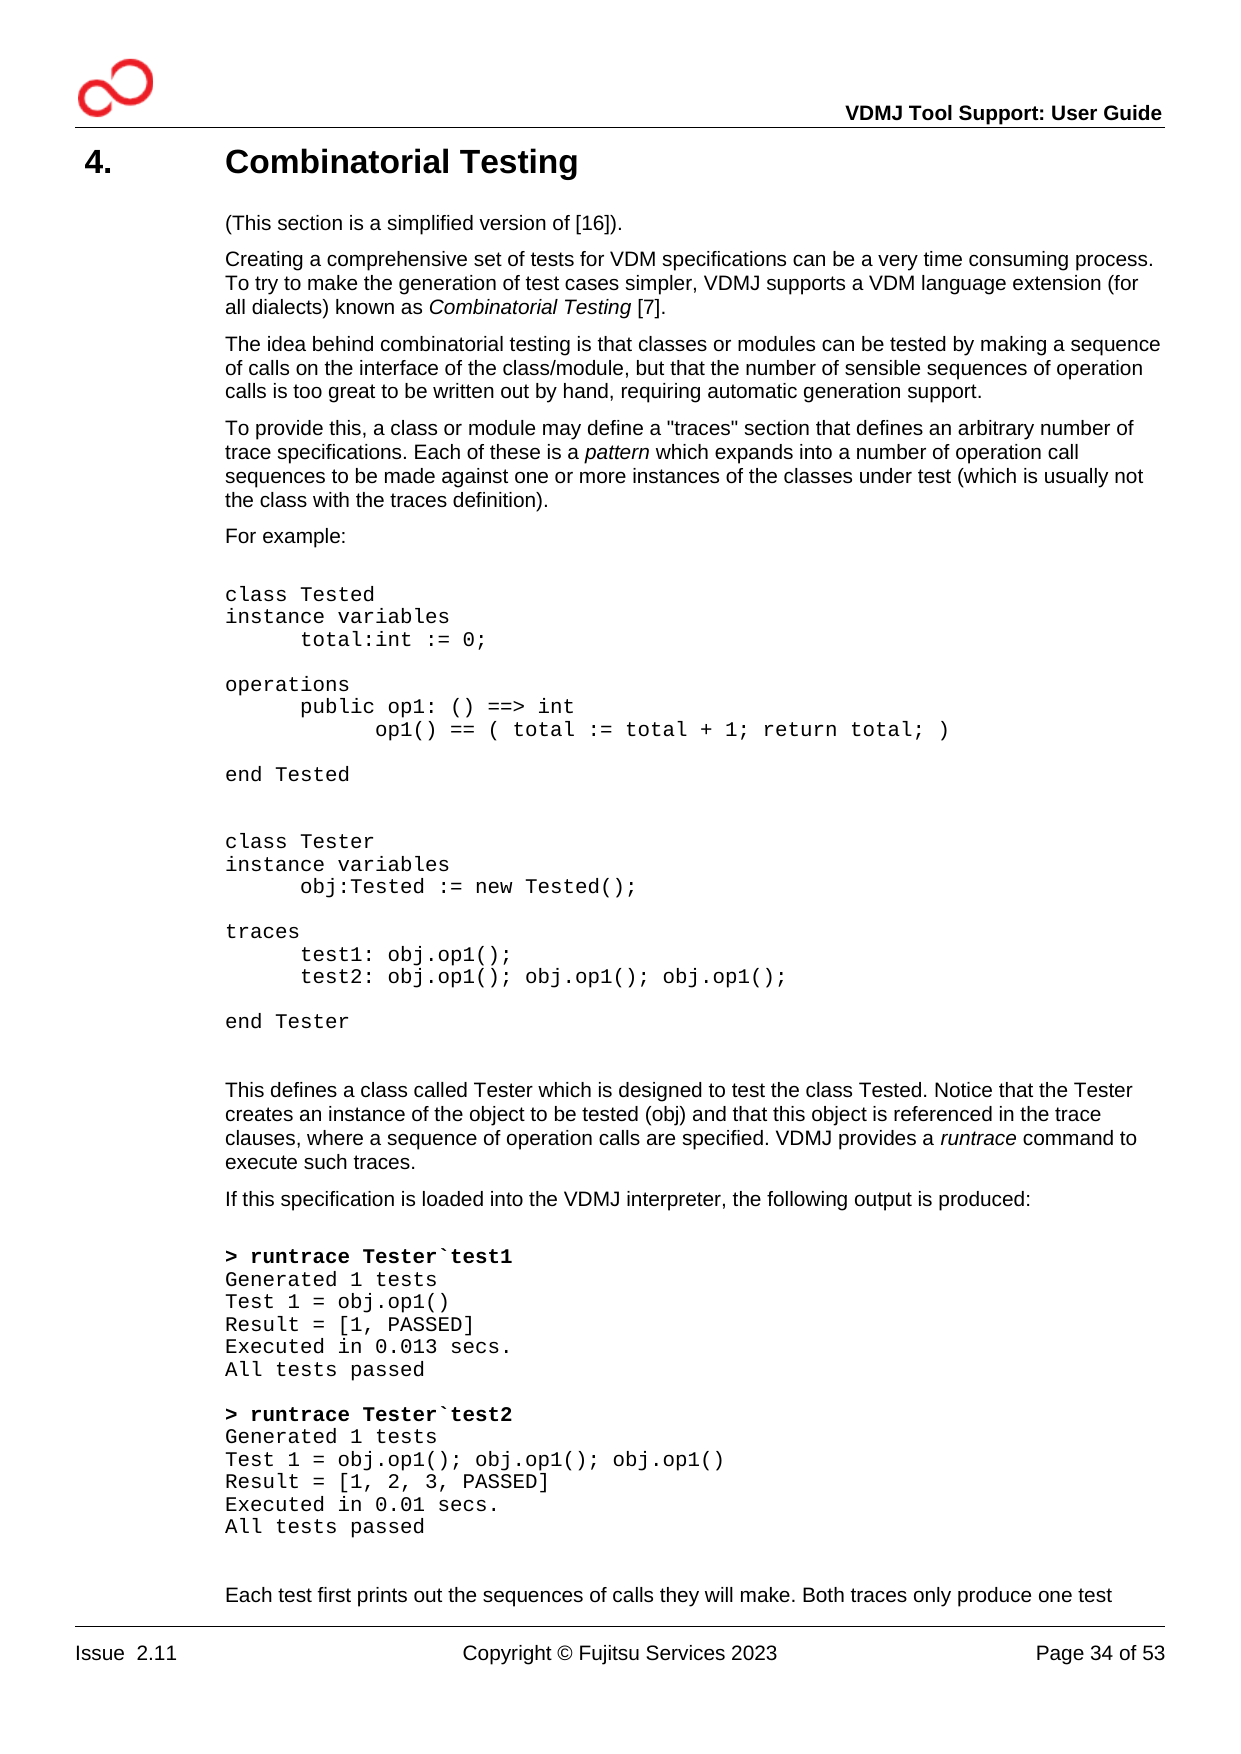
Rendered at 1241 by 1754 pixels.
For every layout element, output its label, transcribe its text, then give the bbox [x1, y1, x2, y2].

text class Tester [225, 831, 1165, 853]
text The idea behind combinatorial testing is that classes or modules can be tested by making a sequence of calls on the interface of the class/module, but that the number of sensible sequences of operation calls is too great to be written out by hand, requiring automatic generation support. [225, 332, 1165, 404]
text Executed in 0.013 secs. [225, 1336, 1165, 1358]
text public op1: () ==> int [225, 696, 1165, 718]
subtitle Combinatorial Testing [75, 143, 1165, 181]
text class Tested [225, 583, 1165, 606]
text instance variables [225, 606, 1165, 628]
text Test 1 = obj.op1(); obj.op1(); obj.op1() [225, 1448, 1165, 1471]
text If this specification is loaded into the VDMJ interpreter, the following output is produced: [225, 1187, 1165, 1211]
text All tests passed [225, 1516, 1165, 1538]
text Result = [1, PASSED] [225, 1313, 1165, 1336]
text operations [225, 673, 1165, 696]
text Result = [1, 2, 3, PASSED] [225, 1471, 1165, 1493]
text Generated 1 tests [225, 1268, 1165, 1291]
text All tests passed [225, 1358, 1165, 1381]
text To provide this, a class or module may define a "traces" section that defines an arbitrary number of trace specifications. Each of these is a pattern which expands into a number of operation call sequences to be made against one or more instances of the classes under test (which is usually not the class with the traces definition). [225, 416, 1165, 512]
text Each test first prints out the sequences of calls they will make. Both traces only produce one test [225, 1583, 1165, 1607]
text This defines a class called Tester which is designed to test the class Tested. Notice that the Tester creates an instance of the object to be tested (obj) and that this object is referenced in the trace clauses, where a sequence of operation calls are specified. VDMJ provides a runtrace command to execute such traces. [225, 1078, 1165, 1174]
picture [78, 52, 153, 127]
text test1: obj.op1(); [225, 943, 1165, 966]
text > runtrace Tester`test2 [225, 1403, 1165, 1426]
text (This section is a simplified version of [16]). [225, 211, 1165, 235]
text Creating a comprehensive set of tests for VDM specifications can be a very time consuming process. To try to make the generation of test cases simpler, VDMJ supports a VDM language extension (for all dialects) known as Combinatorial Testing [7]. [225, 247, 1165, 319]
text test2: obj.op1(); obj.op1(); obj.op1(); [225, 966, 1165, 988]
text traces [225, 921, 1165, 943]
text > runtrace Tester`test1 [225, 1246, 1165, 1268]
text op1() == ( total := total + 1; return total; ) [225, 718, 1165, 741]
text obj:Tested := new Tested(); [225, 876, 1165, 898]
text instance variables [225, 853, 1165, 876]
text Generated 1 tests [225, 1426, 1165, 1448]
text For example: [225, 524, 1165, 548]
text end Tested [225, 763, 1165, 786]
text total:int := 0; [225, 628, 1165, 651]
text end Tester [225, 1011, 1165, 1033]
text Executed in 0.01 secs. [225, 1493, 1165, 1516]
text Test 1 = obj.op1() [225, 1291, 1165, 1313]
